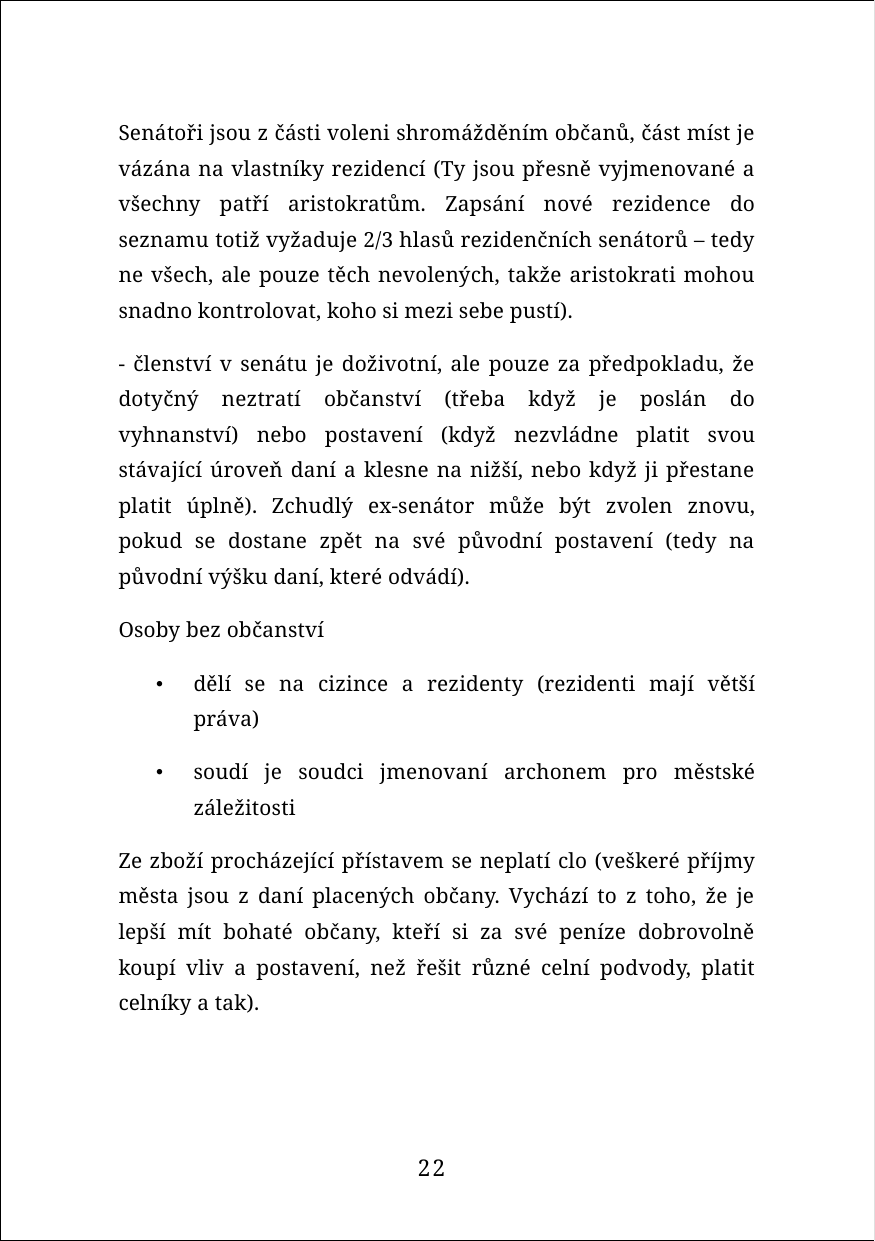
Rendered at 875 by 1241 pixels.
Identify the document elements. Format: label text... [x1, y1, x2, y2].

text Senátoři jsou z části voleni shromážděním občanů, část míst je vázána na vlastníky rezidencí (Ty jsou přesně vyjmenované a všechny patří aristokratům. Zapsání nové rezidence do seznamu totiž vyžaduje 2/3 hlasů rezidenčních senátorů – tedy ne všech, ale pouze těch nevolených, takže aristokrati mohou snadno kontrolovat, koho si mezi sebe pustí). [118, 118, 756, 324]
text - členství v senátu je doživotní, ale pouze za předpokladu, že dotyčný neztratí občanství (třeba když je poslán do vyhnanství) nebo postavení (když nezvládne platit svou stávající úroveň daní a klesne na nižší, nebo když ji přestane platit úplně). Zchudlý ex-senátor může být zvolen znovu, pokud se dostane zpět na své původní postavení (tedy na původní výšku daní, které odvádí). [118, 349, 756, 591]
list dělí se na cizince a rezidenty (rezidenti mají větší práva) [156, 669, 756, 733]
text Osoby bez občanství [118, 615, 756, 644]
list soudí je soudci jmenovaní archonem pro městské záležitosti [156, 757, 756, 821]
text Ze zboží procházející přístavem se neplatí clo (veškeré příjmy města jsou z daní placených občany. Vychází to z toho, že je lepší mít bohaté občany, kteří si za své peníze dobrovolně koupí vliv a postavení, než řešit různé celní podvody, platit celníky a tak). [118, 846, 756, 1017]
